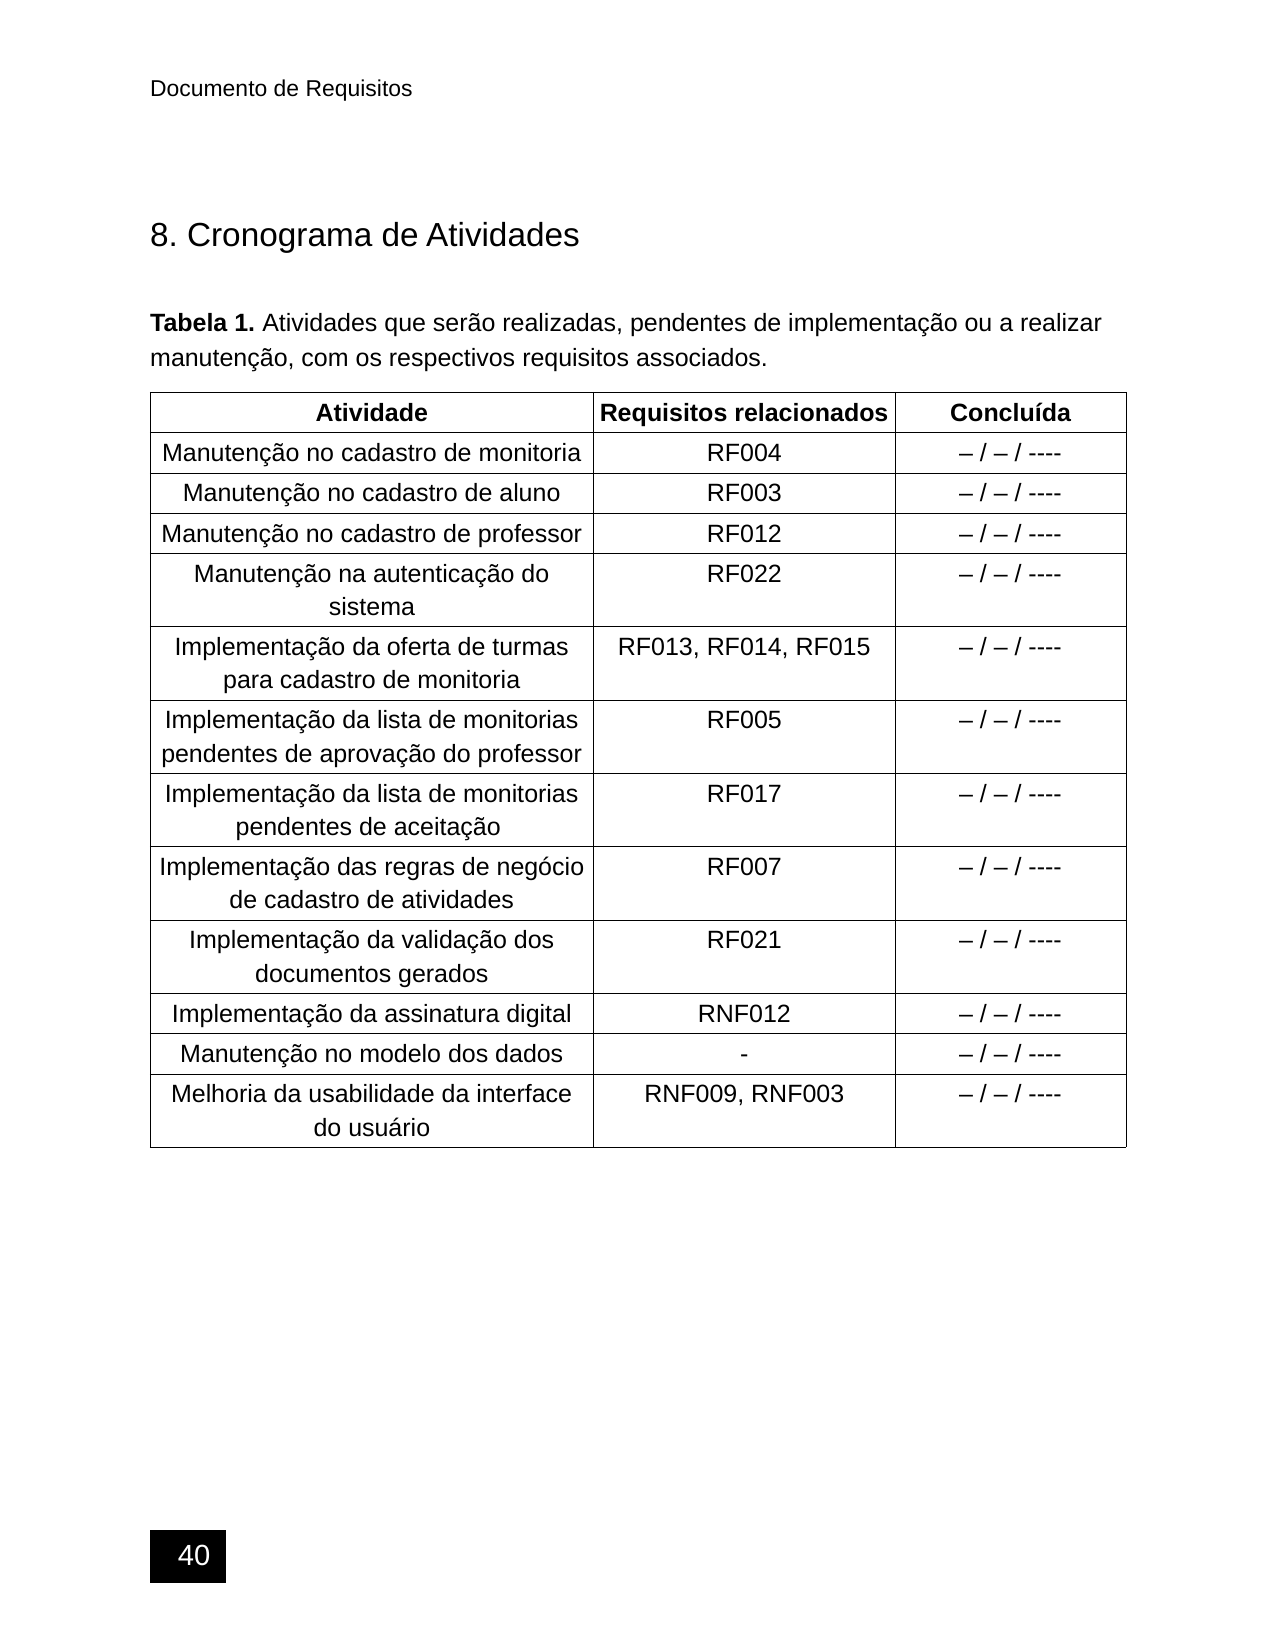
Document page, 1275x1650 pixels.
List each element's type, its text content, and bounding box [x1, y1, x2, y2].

table_cell – / – / ---- [896, 433, 1126, 472]
table_cell RNF009, RNF003 [594, 1075, 895, 1147]
table_cell – / – / ---- [896, 554, 1126, 626]
table_cell Implementação da assinatura digital [151, 994, 593, 1033]
table_header Atividade [151, 393, 593, 432]
table_cell RF004 [594, 433, 895, 472]
table_cell RF012 [594, 514, 895, 553]
table_cell RF021 [594, 921, 895, 993]
table_cell RF003 [594, 474, 895, 513]
table_cell Implementação da oferta de turmas para cadastro de monitoria [151, 627, 593, 700]
table_cell – / – / ---- [896, 847, 1126, 920]
table_cell Implementação da validação dos documentos gerados [151, 921, 593, 993]
table_cell RF022 [594, 554, 895, 626]
table_header Requisitos relacionados [594, 393, 895, 432]
table_cell RF007 [594, 847, 895, 920]
text Tabela 1. Atividades que serão realizadas, pendentes de implementação ou a realizar manutenção, com os respectivos requisitos associados. [150, 308, 1125, 371]
table_cell RNF012 [594, 994, 895, 1033]
table_cell RF013, RF014, RF015 [594, 627, 895, 700]
table_cell – / – / ---- [896, 1034, 1126, 1074]
table_cell – / – / ---- [896, 921, 1126, 993]
table_cell Manutenção no modelo dos dados [151, 1034, 593, 1074]
table_cell Manutenção no cadastro de professor [151, 514, 593, 553]
table_cell Manutenção no cadastro de monitoria [151, 433, 593, 472]
table_cell – / – / ---- [896, 774, 1126, 846]
table_cell RF017 [594, 774, 895, 846]
table_cell – / – / ---- [896, 627, 1126, 700]
table_cell – / – / ---- [896, 1075, 1126, 1147]
subtitle 8. Cronograma de Atividades [150, 215, 1125, 253]
table_cell Manutenção no cadastro de aluno [151, 474, 593, 513]
table_header Concluída [896, 393, 1126, 432]
table_cell Implementação das regras de negócio de cadastro de atividades [151, 847, 593, 920]
table_cell Implementação da lista de monitorias pendentes de aprovação do professor [151, 701, 593, 773]
table_cell Melhoria da usabilidade da interface do usuário [151, 1075, 593, 1147]
table_cell Manutenção na autenticação do sistema [151, 554, 593, 626]
table_cell – / – / ---- [896, 474, 1126, 513]
table_cell – / – / ---- [896, 514, 1126, 553]
table_cell RF005 [594, 701, 895, 773]
table_cell – / – / ---- [896, 994, 1126, 1033]
table_cell Implementação da lista de monitorias pendentes de aceitação [151, 774, 593, 846]
table_cell – / – / ---- [896, 701, 1126, 773]
table_cell - [594, 1034, 895, 1074]
